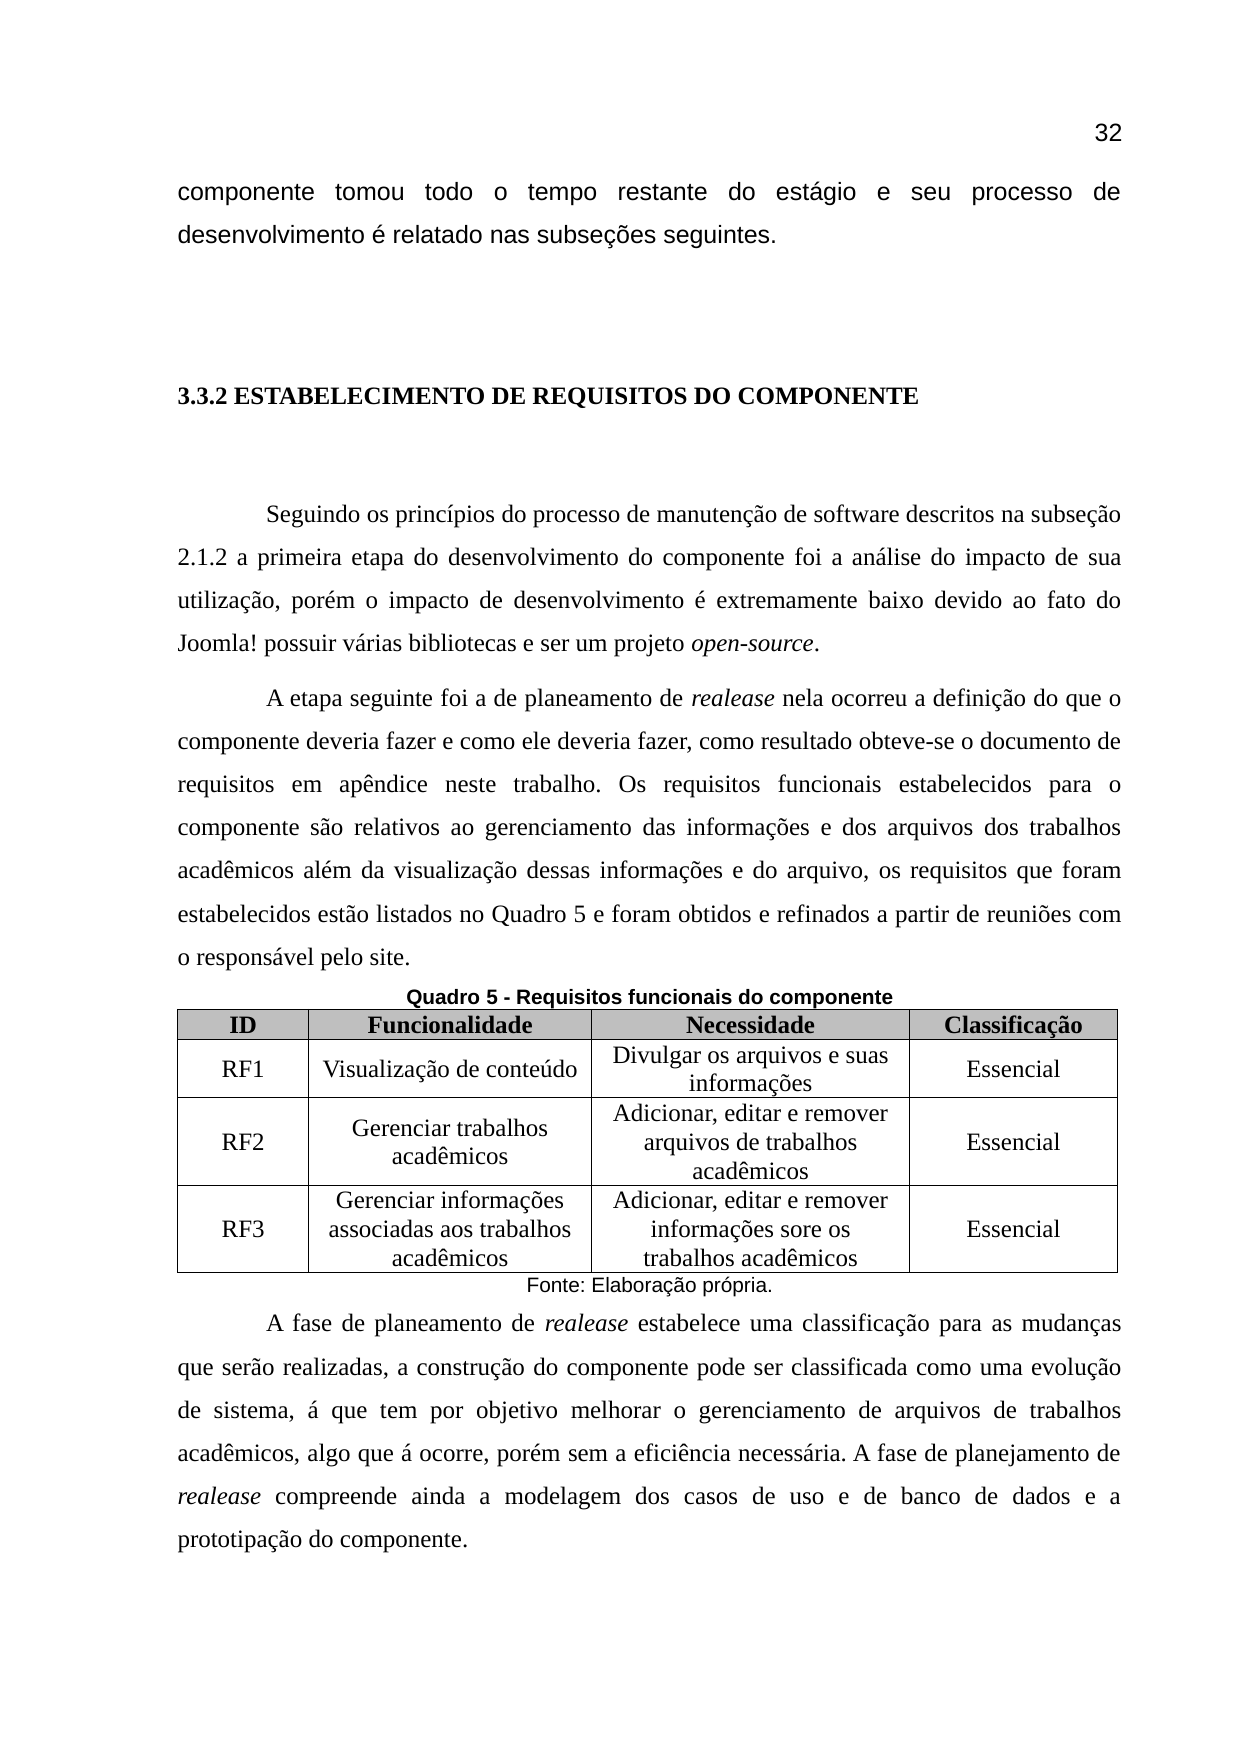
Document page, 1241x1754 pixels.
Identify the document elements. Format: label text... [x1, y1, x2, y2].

table_header Necessidade [592, 1010, 909, 1039]
table_cell RF1 [178, 1040, 308, 1097]
text A fase de planeamento de realease estabelece uma classificação para as mudanças que serão realizadas, a construção do componente pode ser classificada como uma evolução de sistema, á que tem por objetivo melhorar o gerenciamento de arquivos de trabalhos acadêmicos, algo que á ocorre, porém sem a eficiência necessária. A fase de planejamento de realease compreende ainda a modelagem dos casos de uso e de banco de dados e a prototipação do componente. [177, 1308, 1122, 1553]
table_cell Gerenciar informações associadas aos trabalhos acadêmicos [309, 1186, 591, 1272]
table_cell Gerenciar trabalhos acadêmicos [309, 1098, 591, 1184]
table_cell RF2 [178, 1098, 308, 1184]
table_cell Adicionar, editar e remover arquivos de trabalhos acadêmicos [592, 1098, 909, 1184]
table_cell Essencial [910, 1040, 1117, 1097]
table_cell Essencial [910, 1098, 1117, 1184]
text componente tomou todo o tempo restante do estágio e seu processo de desenvolvimento é relatado nas subseções seguintes. [177, 177, 1122, 249]
table_cell Essencial [910, 1186, 1117, 1272]
table_cell Visualização de conteúdo [309, 1040, 591, 1097]
text A etapa seguinte foi a de planeamento de realease nela ocorreu a definição do que o componente deveria fazer e como ele deveria fazer, como resultado obteve-se o documento de requisitos em apêndice neste trabalho. Os requisitos funcionais estabelecidos para o componente são relativos ao gerenciamento das informações e dos arquivos dos trabalhos acadêmicos além da visualização dessas informações e do arquivo, os requisitos que foram estabelecidos estão listados no Quadro 5 e foram obtidos e refinados a partir de reuniões com o responsável pelo site. [177, 683, 1122, 971]
table_header Funcionalidade [309, 1010, 591, 1039]
table_cell Adicionar, editar e remover informações sore os trabalhos acadêmicos [592, 1186, 909, 1272]
table_cell Divulgar os arquivos e suas informações [592, 1040, 909, 1097]
table_header ID [178, 1010, 308, 1039]
text 3.3.2 Estabelecimento de requisitos do componente [177, 381, 1122, 410]
text Quadro 5 - Requisitos funcionais do componente [177, 985, 1122, 1009]
text Fonte: Elaboração própria. [177, 1273, 1122, 1297]
table_header Classificação [910, 1010, 1117, 1039]
table_cell RF3 [178, 1186, 308, 1272]
text Seguindo os princípios do processo de manutenção de software descritos na subseção 2.1.2 a primeira etapa do desenvolvimento do componente foi a análise do impacto de sua utilização, porém o impacto de desenvolvimento é extremamente baixo devido ao fato do Joomla! possuir várias bibliotecas e ser um projeto open-source. [177, 499, 1122, 657]
